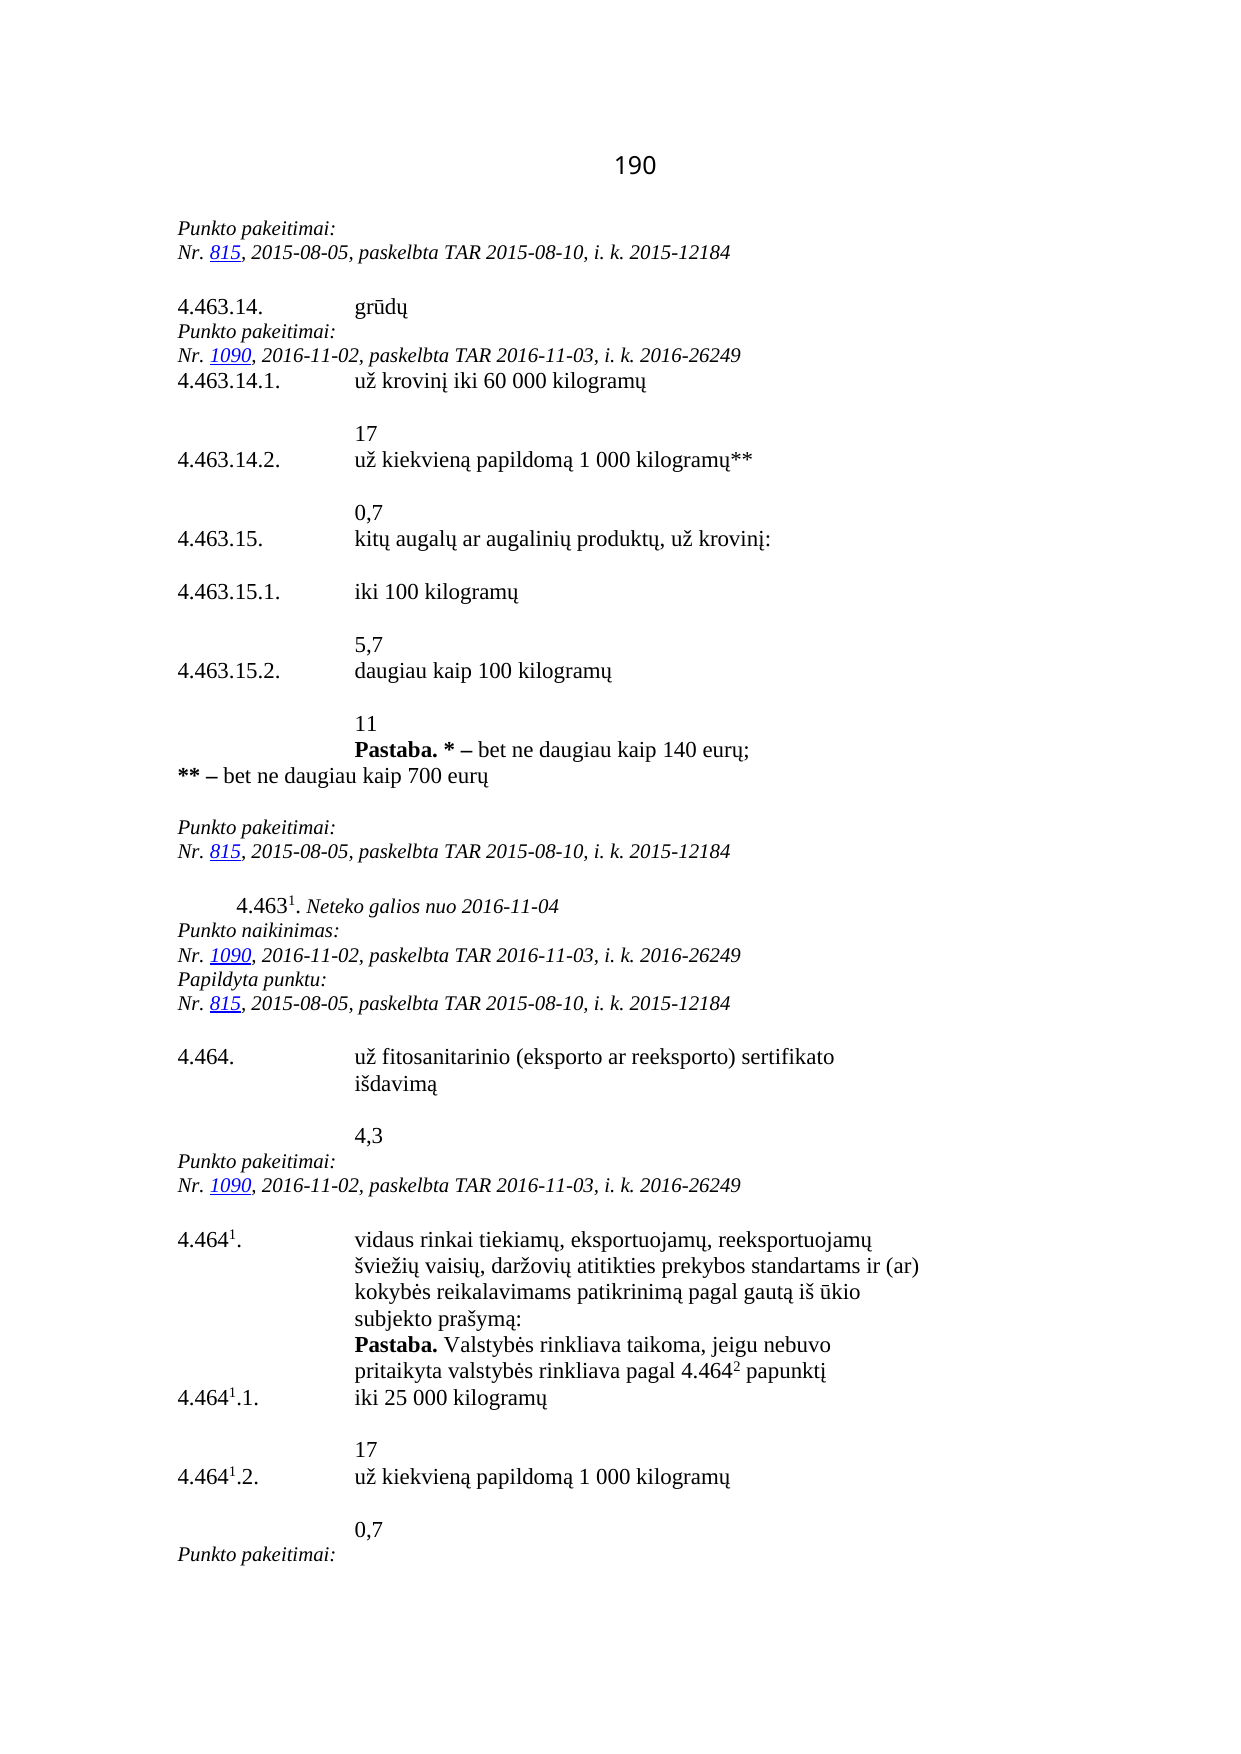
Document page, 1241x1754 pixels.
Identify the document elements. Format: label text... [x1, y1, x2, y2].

text Pastaba. Valstybės rinkliava taikoma, jeigu nebuvo [354, 1331, 945, 1357]
text 4.4641. vidaus rinkai tiekiamų, eksportuojamų, reeksportuojamų [177, 1226, 945, 1252]
text šviežių vaisių, daržovių atitikties prekybos standartams ir (ar) [354, 1252, 945, 1278]
text Nr. 1090, 2016-11-02, paskelbta TAR 2016-11-03, i. k. 2016-26249 [177, 343, 1093, 367]
text Papildyta punktu: [177, 967, 1093, 991]
text Punkto pakeitimai: [177, 815, 1093, 839]
text 4.463.14. grūdų [177, 293, 945, 319]
text kokybės reikalavimams patikrinimą pagal gautą iš ūkio [354, 1278, 945, 1305]
text 4.464. už fitosanitarinio (eksporto ar reeksporto) sertifikato [177, 1043, 945, 1070]
text Nr. 815, 2015-08-05, paskelbta TAR 2015-08-10, i. k. 2015-12184 [177, 991, 1093, 1015]
text Nr. 1090, 2016-11-02, paskelbta TAR 2016-11-03, i. k. 2016-26249 [177, 942, 1093, 967]
text 4.463.15.1. iki 100 kilogramų 5,7 [177, 578, 945, 657]
text subjekto prašymą: [354, 1305, 945, 1331]
text 4.463.14.2. už kiekvieną papildomą 1 000 kilogramų** 0,7 [177, 446, 945, 525]
text ** – bet ne daugiau kaip 700 eurų [177, 762, 945, 815]
text 4.4641.1. iki 25 000 kilogramų 17 [177, 1384, 945, 1463]
text 4.463.15.2. daugiau kaip 100 kilogramų 11 [177, 657, 945, 736]
text 4.4641.2. už kiekvieną papildomą 1 000 kilogramų 0,7 [177, 1463, 945, 1542]
text Nr. 815, 2015-08-05, paskelbta TAR 2015-08-10, i. k. 2015-12184 [177, 240, 1093, 264]
text 4.463.15. kitų augalų ar augalinių produktų, už krovinį: [177, 525, 945, 578]
text Punkto pakeitimai: [177, 216, 1093, 240]
text Nr. 1090, 2016-11-02, paskelbta TAR 2016-11-03, i. k. 2016-26249 [177, 1173, 1093, 1197]
text Nr. 815, 2015-08-05, paskelbta TAR 2015-08-10, i. k. 2015-12184 [177, 839, 1093, 863]
text pritaikyta valstybės rinkliava pagal 4.4642 papunktį [354, 1357, 945, 1384]
text Punkto pakeitimai: [177, 1542, 1093, 1566]
text 4.463.14.1. už krovinį iki 60 000 kilogramų 17 [177, 367, 945, 446]
text Punkto naikinimas: [177, 918, 1093, 942]
text išdavimą 4,3 [354, 1070, 945, 1149]
text 4.4631. Neteko galios nuo 2016-11-04 [177, 892, 1093, 918]
text Punkto pakeitimai: [177, 319, 1093, 343]
text Pastaba. * – bet ne daugiau kaip 140 eurų; [354, 736, 945, 762]
text Punkto pakeitimai: [177, 1149, 1093, 1173]
